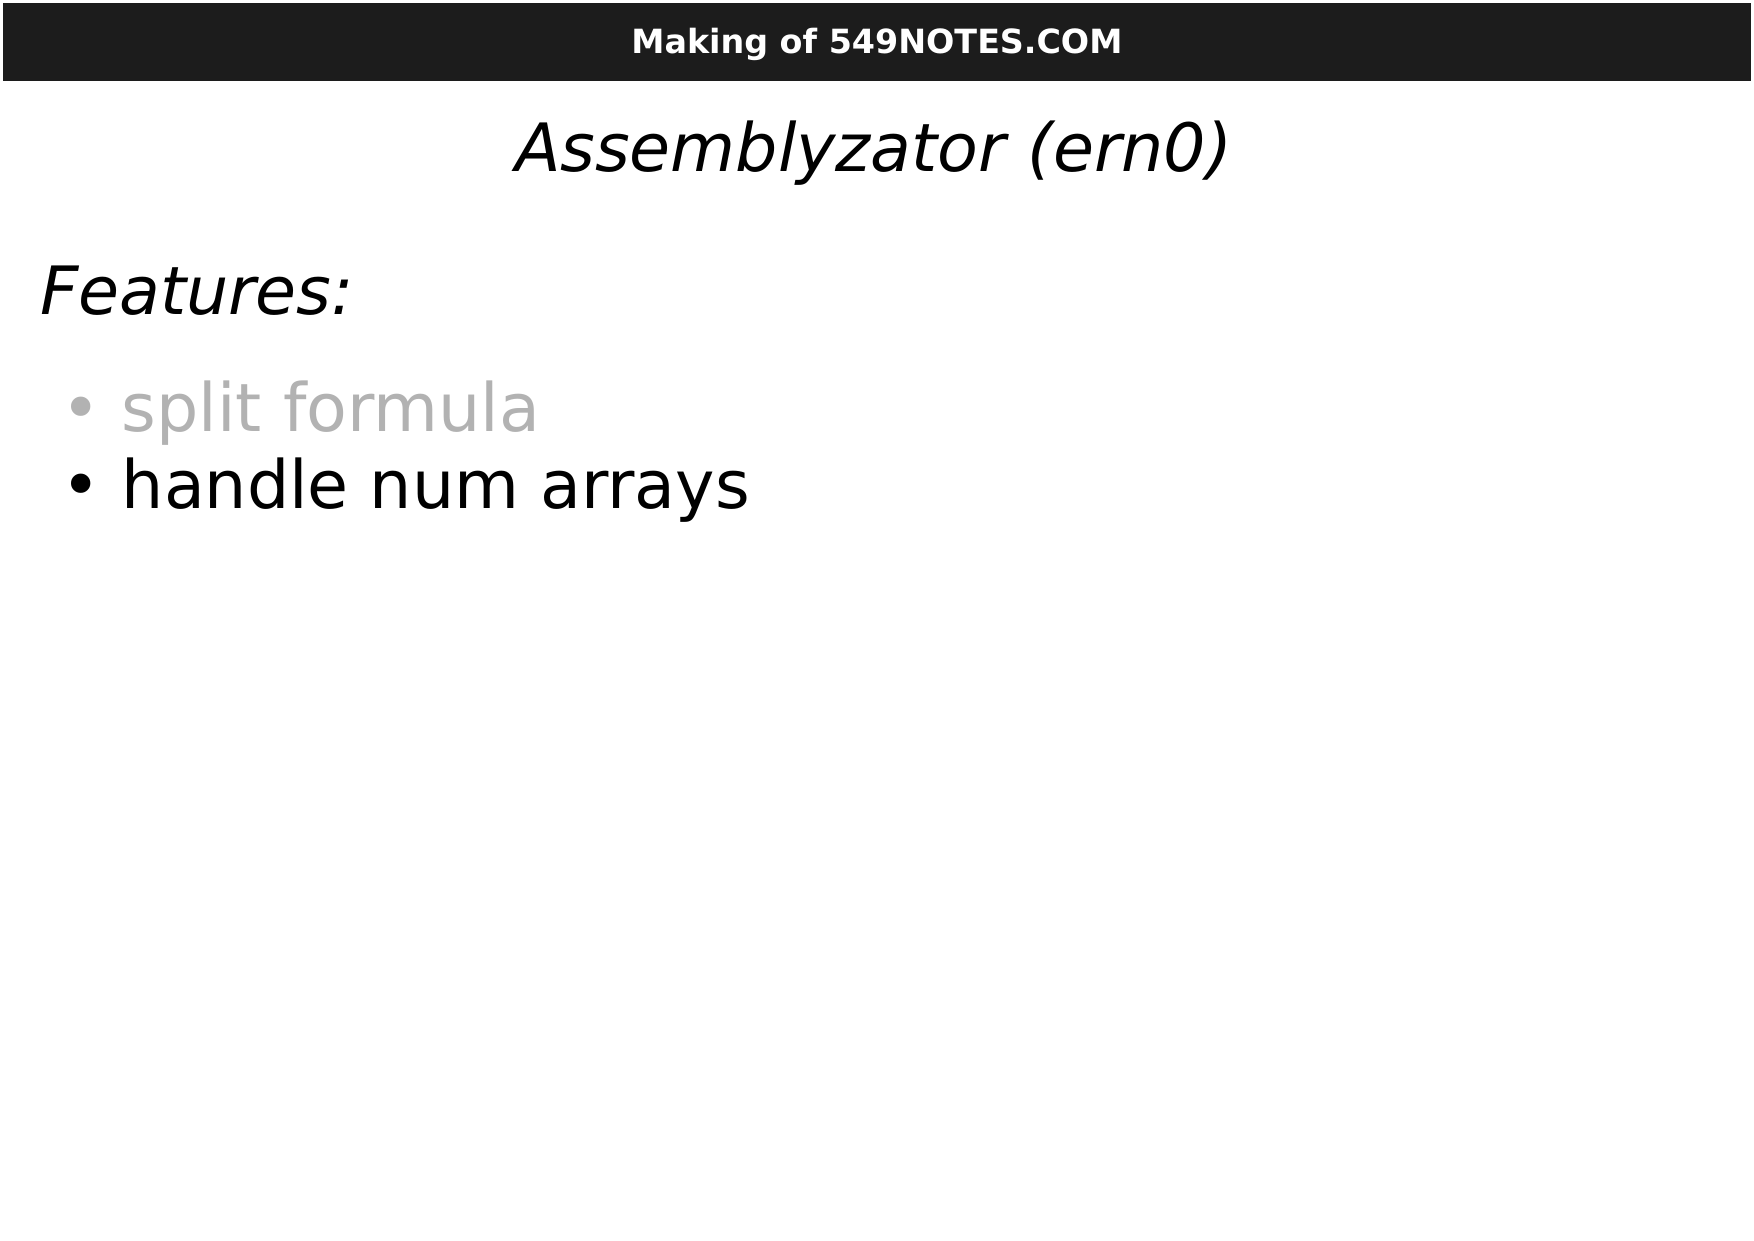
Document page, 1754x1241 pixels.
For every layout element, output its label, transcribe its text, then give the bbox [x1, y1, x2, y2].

text Assemblyzator (ern0) [3, 110, 1751, 188]
